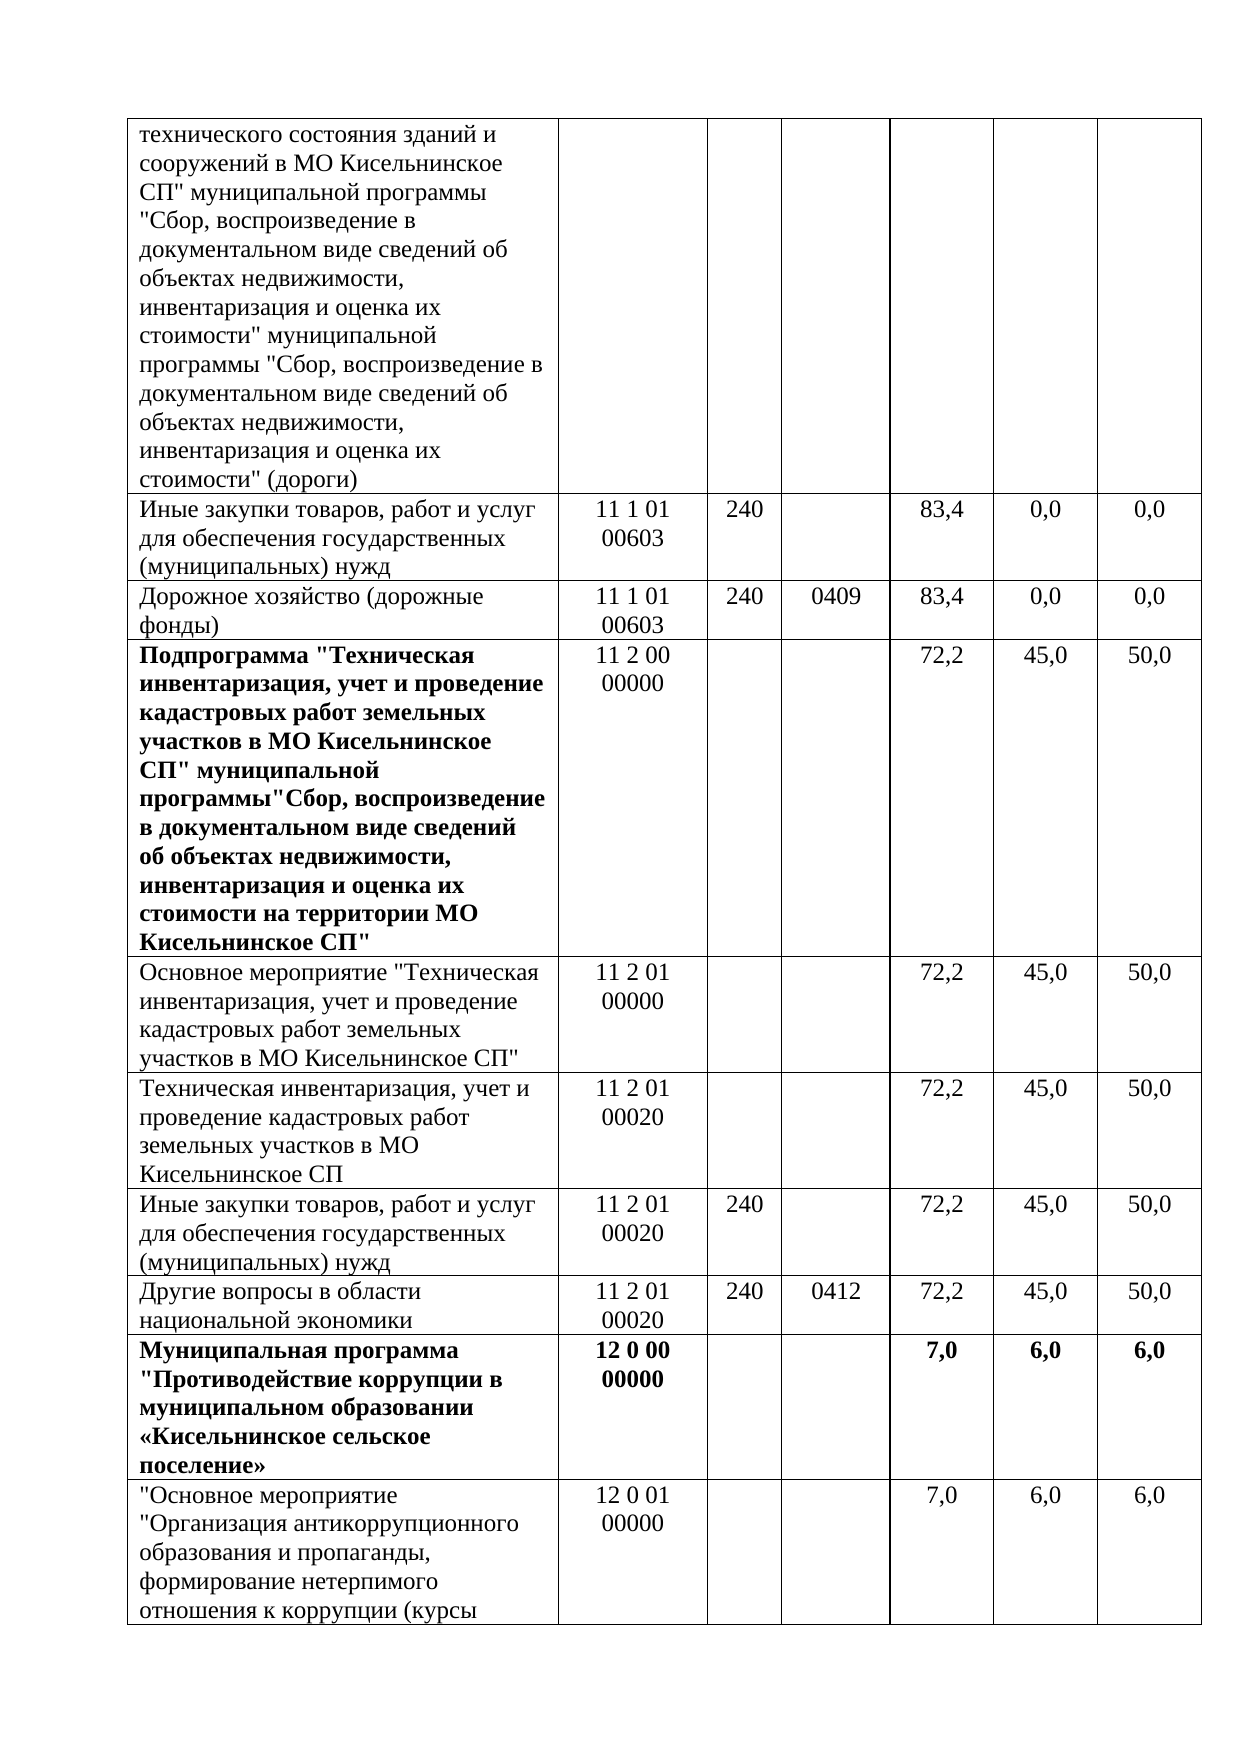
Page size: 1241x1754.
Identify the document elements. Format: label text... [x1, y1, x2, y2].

table_cell 6,0 [1098, 1335, 1201, 1479]
table_cell 240 [708, 581, 781, 639]
table_cell [708, 957, 781, 1072]
table_cell 50,0 [1098, 640, 1201, 956]
table_cell [708, 1073, 781, 1188]
table_cell Другие вопросы в области национальной экономики [128, 1276, 558, 1334]
table_cell Основное мероприятие "Техническая инвентаризация, учет и проведение кадастровых работ земельных участков в МО Кисельнинское СП" [128, 957, 558, 1072]
table_cell 72,2 [891, 1276, 993, 1334]
table_cell "Основное мероприятие "Организация антикоррупционного образования и пропаганды, формирование нетерпимого отношения к коррупции (курсы [128, 1480, 558, 1623]
table_cell 72,2 [891, 1189, 993, 1275]
table_cell Подпрограмма "Техническая инвентаризация, учет и проведение кадастровых работ земельных участков в МО Кисельнинское СП" муниципальной программы"Сбор, воспроизведение в документальном виде сведений об объектах недвижимости, инвентаризация и оценка их стоимости на территории МО Кисельнинское СП" [128, 640, 558, 956]
table_cell 6,0 [1098, 1480, 1201, 1623]
table_cell [782, 1189, 889, 1275]
table_cell 12 0 01 00000 [559, 1480, 707, 1623]
table_cell [708, 1335, 781, 1479]
table_cell 11 1 01 00603 [559, 581, 707, 639]
table_cell 11 2 00 00000 [559, 640, 707, 956]
table_cell [1098, 119, 1201, 493]
table_cell 6,0 [994, 1335, 1097, 1479]
table_cell [782, 957, 889, 1072]
table_cell 45,0 [994, 1189, 1097, 1275]
table_cell 72,2 [891, 1073, 993, 1188]
table_cell Муниципальная программа "Противодействие коррупции в муниципальном образовании «Кисельнинское сельское поселение» [128, 1335, 558, 1479]
table_cell 45,0 [994, 640, 1097, 956]
table_cell 240 [708, 1276, 781, 1334]
table_cell [782, 1335, 889, 1479]
table_cell 12 0 00 00000 [559, 1335, 707, 1479]
table_cell Иные закупки товаров, работ и услуг для обеспечения государственных (муниципальных) нужд [128, 1189, 558, 1275]
table_cell 0,0 [1098, 494, 1201, 580]
table_cell 50,0 [1098, 957, 1201, 1072]
table_cell 0,0 [994, 494, 1097, 580]
table_cell Дорожное хозяйство (дорожные фонды) [128, 581, 558, 639]
table_cell 0409 [782, 581, 889, 639]
table_cell [782, 640, 889, 956]
table_cell [782, 119, 889, 493]
table_cell 240 [708, 494, 781, 580]
table_cell [994, 119, 1097, 493]
table_cell 45,0 [994, 957, 1097, 1072]
table_cell 45,0 [994, 1073, 1097, 1188]
table_cell [708, 119, 781, 493]
table_cell 0,0 [994, 581, 1097, 639]
table_cell 7,0 [891, 1335, 993, 1479]
table_cell 50,0 [1098, 1276, 1201, 1334]
table_cell 50,0 [1098, 1189, 1201, 1275]
table_cell 50,0 [1098, 1073, 1201, 1188]
table_cell 72,2 [891, 957, 993, 1072]
table_cell Техническая инвентаризация, учет и проведение кадастровых работ земельных участков в МО Кисельнинское СП [128, 1073, 558, 1188]
table_cell 11 2 01 00020 [559, 1189, 707, 1275]
table_cell 45,0 [994, 1276, 1097, 1334]
table_cell [782, 494, 889, 580]
table_cell [559, 119, 707, 493]
table_cell 11 2 01 00020 [559, 1073, 707, 1188]
table_cell [782, 1480, 889, 1623]
table_cell технического состояния зданий и сооружений в МО Кисельнинское СП" муниципальной программы "Сбор, воспроизведение в документальном виде сведений об объектах недвижимости, инвентаризация и оценка их стоимости" муниципальной программы "Сбор, воспроизведение в документальном виде сведений об объектах недвижимости, инвентаризация и оценка их стоимости" (дороги) [128, 119, 558, 493]
table_cell 83,4 [891, 581, 993, 639]
table_cell 0,0 [1098, 581, 1201, 639]
table_cell [708, 640, 781, 956]
table_cell [782, 1073, 889, 1188]
table_cell 240 [708, 1189, 781, 1275]
table_cell Иные закупки товаров, работ и услуг для обеспечения государственных (муниципальных) нужд [128, 494, 558, 580]
table_cell [891, 119, 993, 493]
table_cell 0412 [782, 1276, 889, 1334]
table_cell 11 2 01 00000 [559, 957, 707, 1072]
table_cell 11 1 01 00603 [559, 494, 707, 580]
table_cell 72,2 [891, 640, 993, 956]
table_cell 11 2 01 00020 [559, 1276, 707, 1334]
table_cell 83,4 [891, 494, 993, 580]
table_cell 7,0 [891, 1480, 993, 1623]
table_cell [708, 1480, 781, 1623]
table_cell 6,0 [994, 1480, 1097, 1623]
